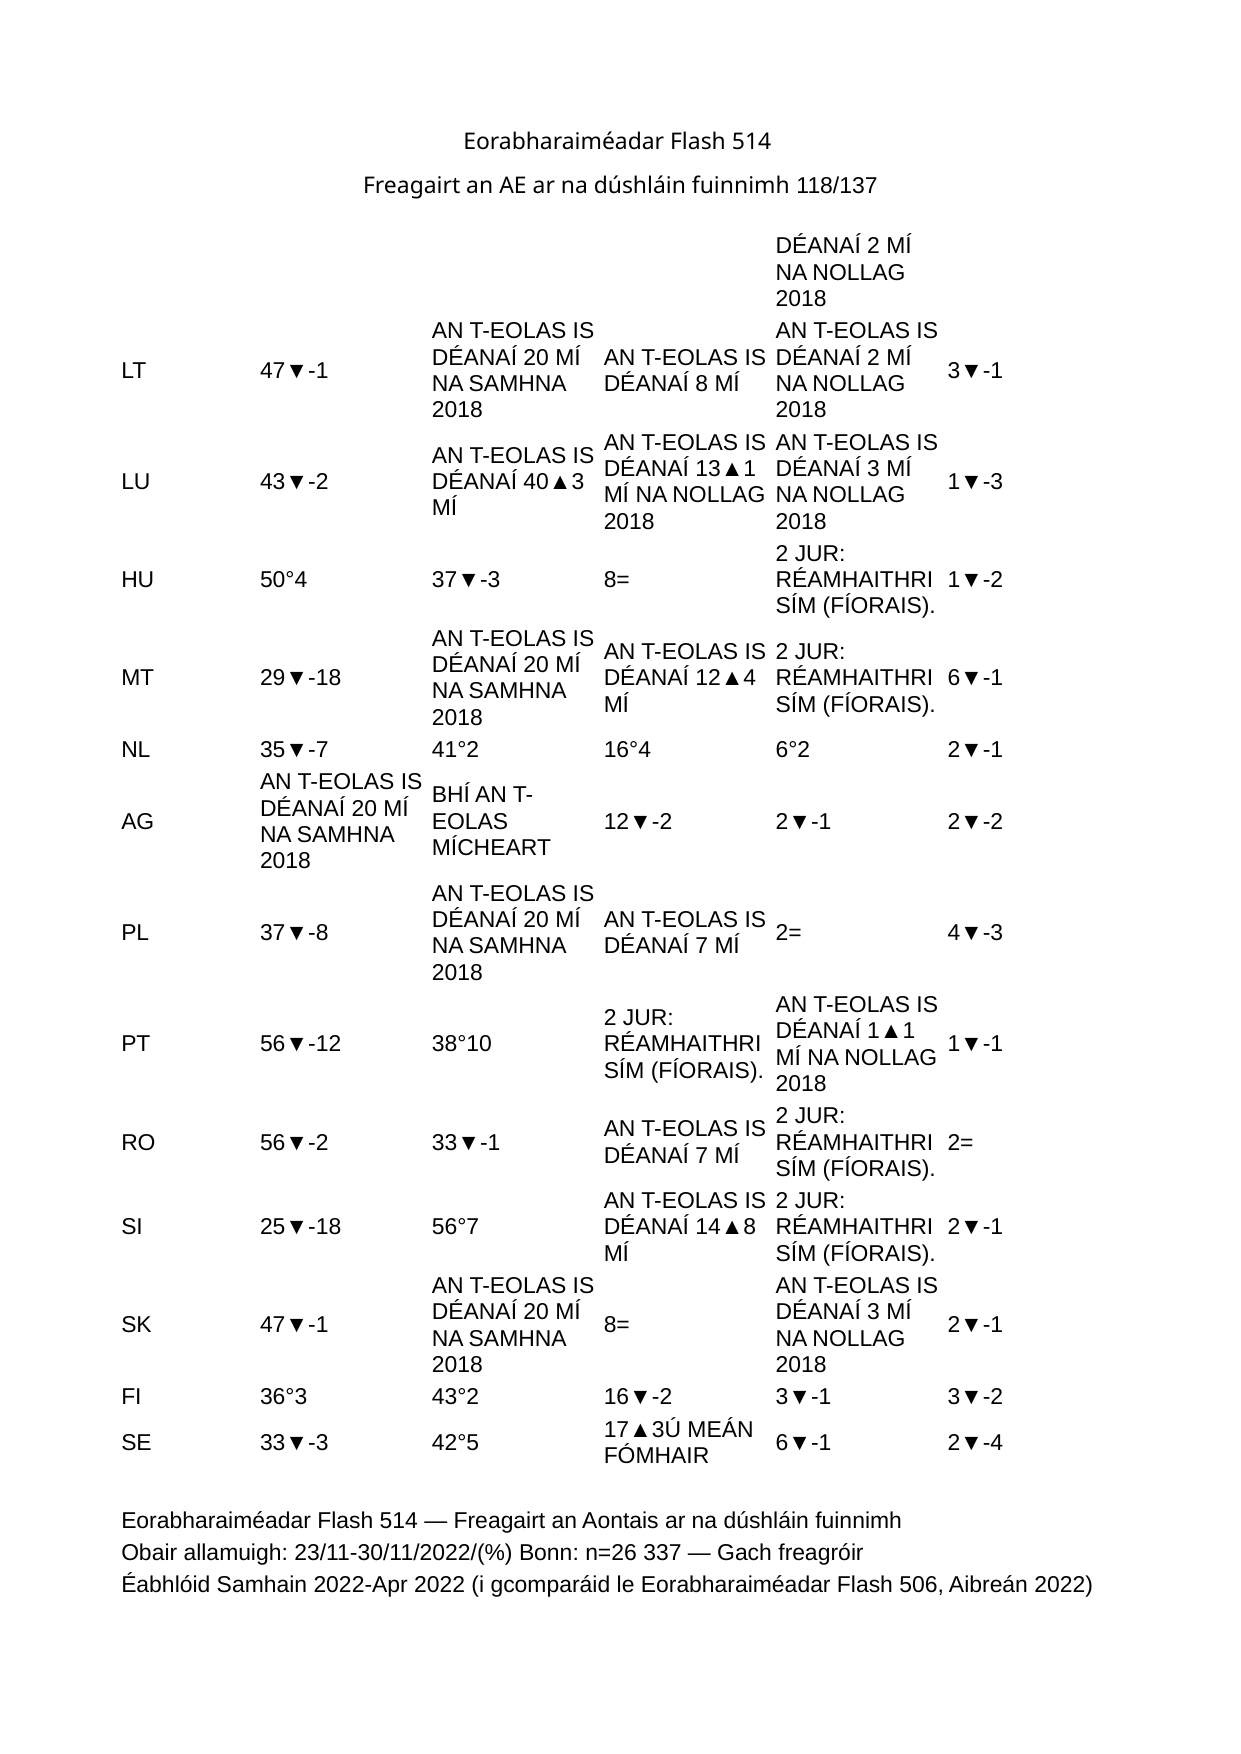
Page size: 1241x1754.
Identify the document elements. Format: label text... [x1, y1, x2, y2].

table_cell AN T-EOLAS IS DÉANAÍ 8 MÍ [601, 314, 772, 426]
table_cell 42°5 [429, 1413, 601, 1471]
table_cell 50°4 [257, 537, 429, 622]
table_cell [429, 230, 601, 314]
table_cell SK [118, 1269, 257, 1380]
table_cell [257, 1471, 429, 1503]
table_cell AN T-EOLAS IS DÉANAÍ 13▲1 MÍ NA NOLLAG 2018 [601, 426, 772, 537]
table_cell [118, 1471, 257, 1503]
table_cell DÉANAÍ 2 MÍ NA NOLLAG 2018 [773, 230, 944, 314]
table_cell Obair allamuigh: 23/11-30/11/2022/(%) Bonn: n=26 337 — Gach freagróir [118, 1536, 1116, 1568]
table_cell 2= [773, 877, 944, 988]
table_cell AN T-EOLAS IS DÉANAÍ 20 MÍ NA SAMHNA 2018 [429, 314, 601, 426]
table_cell 3▼-1 [944, 314, 1116, 426]
table_cell AN T-EOLAS IS DÉANAÍ 7 MÍ [601, 1099, 772, 1184]
table_cell AN T-EOLAS IS DÉANAÍ 20 MÍ NA SAMHNA 2018 [257, 765, 429, 877]
table_cell PL [118, 877, 257, 988]
table_cell [773, 1471, 944, 1503]
table_cell 2▼-1 [944, 733, 1116, 765]
table_cell 33▼-1 [429, 1099, 601, 1184]
table_cell AN T-EOLAS IS DÉANAÍ 20 MÍ NA SAMHNA 2018 [429, 877, 601, 988]
table_cell MT [118, 622, 257, 733]
table_cell 47▼-1 [257, 1269, 429, 1380]
table_cell 2 JUR: RÉAMHAITHRISÍM (FÍORAIS). [601, 988, 772, 1099]
table_cell 8= [601, 537, 772, 622]
table_cell [257, 230, 429, 314]
table_cell 41°2 [429, 733, 601, 765]
table_cell 16°4 [601, 733, 772, 765]
table_cell 2▼-2 [944, 765, 1116, 877]
table_cell 2▼-4 [944, 1413, 1116, 1471]
table_cell 8= [601, 1269, 772, 1380]
table_cell 47▼-1 [257, 314, 429, 426]
table_cell 2▼-1 [773, 765, 944, 877]
table_cell SI [118, 1184, 257, 1269]
table_cell 37▼-8 [257, 877, 429, 988]
table_cell AN T-EOLAS IS DÉANAÍ 14▲8 MÍ [601, 1184, 772, 1269]
table_cell 38°10 [429, 988, 601, 1099]
table_cell AN T-EOLAS IS DÉANAÍ 3 MÍ NA NOLLAG 2018 [773, 1269, 944, 1380]
table_cell 3▼-2 [944, 1380, 1116, 1413]
table_cell 36°3 [257, 1380, 429, 1413]
table_cell AN T-EOLAS IS DÉANAÍ 20 MÍ NA SAMHNA 2018 [429, 622, 601, 733]
table_cell 43▼-2 [257, 426, 429, 537]
table_cell [601, 230, 772, 314]
table_cell AN T-EOLAS IS DÉANAÍ 7 MÍ [601, 877, 772, 988]
table_cell 16▼-2 [601, 1380, 772, 1413]
table_cell BHÍ AN T-EOLAS MÍCHEART [429, 765, 601, 877]
table_cell 17▲3Ú MEÁN FÓMHAIR [601, 1413, 772, 1471]
table_cell [601, 1471, 772, 1503]
table_cell 2 JUR: RÉAMHAITHRISÍM (FÍORAIS). [773, 622, 944, 733]
table_cell 56°7 [429, 1184, 601, 1269]
table_cell 3▼-1 [773, 1380, 944, 1413]
table_cell 29▼-18 [257, 622, 429, 733]
table_cell AG [118, 765, 257, 877]
table_cell RO [118, 1099, 257, 1184]
table_cell LU [118, 426, 257, 537]
table_cell 35▼-7 [257, 733, 429, 765]
table_cell 2 JUR: RÉAMHAITHRISÍM (FÍORAIS). [773, 1184, 944, 1269]
table_cell AN T-EOLAS IS DÉANAÍ 12▲4 MÍ [601, 622, 772, 733]
table_cell 2▼-1 [944, 1184, 1116, 1269]
table_cell HU [118, 537, 257, 622]
table_cell 43°2 [429, 1380, 601, 1413]
table_cell AN T-EOLAS IS DÉANAÍ 1▲1 MÍ NA NOLLAG 2018 [773, 988, 944, 1099]
table_cell [118, 230, 257, 314]
table_cell [944, 230, 1116, 314]
table_cell 6▼-1 [773, 1413, 944, 1471]
table_cell 4▼-3 [944, 877, 1116, 988]
table_cell 1▼-2 [944, 537, 1116, 622]
table_cell 6▼-1 [944, 622, 1116, 733]
table_cell LT [118, 314, 257, 426]
table_cell 12▼-2 [601, 765, 772, 877]
table_cell 1▼-1 [944, 988, 1116, 1099]
table_cell [944, 1471, 1116, 1503]
table_cell Eorabharaiméadar Flash 514 — Freagairt an Aontais ar na dúshláin fuinnimh [118, 1504, 1116, 1536]
table_cell 33▼-3 [257, 1413, 429, 1471]
table_cell AN T-EOLAS IS DÉANAÍ 3 MÍ NA NOLLAG 2018 [773, 426, 944, 537]
table_cell 2= [944, 1099, 1116, 1184]
table_cell AN T-EOLAS IS DÉANAÍ 20 MÍ NA SAMHNA 2018 [429, 1269, 601, 1380]
table_cell 1▼-3 [944, 426, 1116, 537]
table_cell 2 JUR: RÉAMHAITHRISÍM (FÍORAIS). [773, 1099, 944, 1184]
table_cell 2▼-1 [944, 1269, 1116, 1380]
table_cell Éabhlóid Samhain 2022-Apr 2022 (i gcomparáid le Eorabharaiméadar Flash 506, Aibreán 2022) [118, 1568, 1116, 1601]
table_cell FI [118, 1380, 257, 1413]
table_cell 56▼-12 [257, 988, 429, 1099]
table_cell 37▼-3 [429, 537, 601, 622]
table_cell AN T-EOLAS IS DÉANAÍ 2 MÍ NA NOLLAG 2018 [773, 314, 944, 426]
table_cell AN T-EOLAS IS DÉANAÍ 40▲3 MÍ [429, 426, 601, 537]
table_cell 25▼-18 [257, 1184, 429, 1269]
table_cell 2 JUR: RÉAMHAITHRISÍM (FÍORAIS). [773, 537, 944, 622]
table_cell [429, 1471, 601, 1503]
table_cell PT [118, 988, 257, 1099]
table_cell NL [118, 733, 257, 765]
table_cell SE [118, 1413, 257, 1471]
table_cell 6°2 [773, 733, 944, 765]
table_cell 56▼-2 [257, 1099, 429, 1184]
